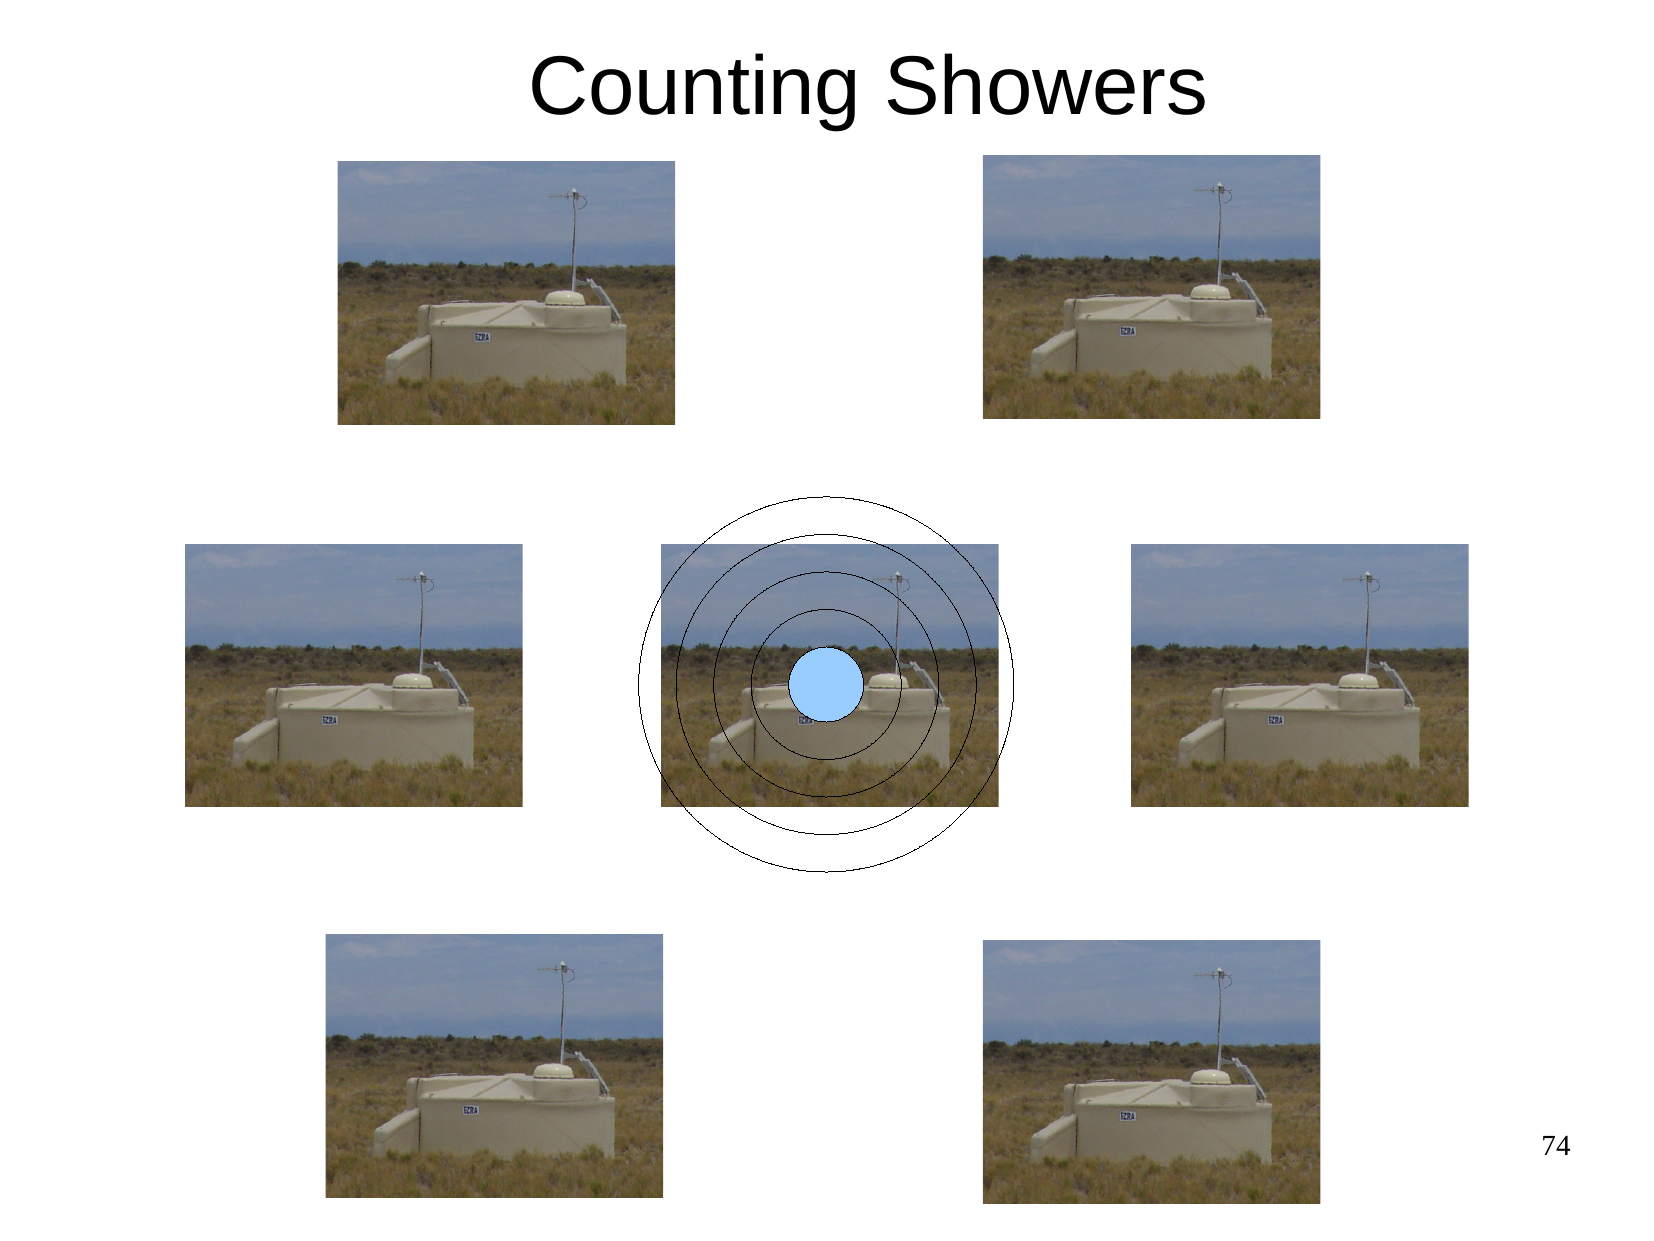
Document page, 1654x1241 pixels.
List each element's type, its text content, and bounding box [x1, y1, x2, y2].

picture [325, 934, 664, 1198]
picture [337, 161, 676, 425]
picture [982, 940, 1321, 1204]
picture [1131, 544, 1469, 807]
picture [661, 544, 999, 807]
text_box [788, 646, 864, 723]
title Counting Showers [124, 0, 1613, 190]
picture [982, 155, 1321, 419]
picture [185, 544, 523, 807]
